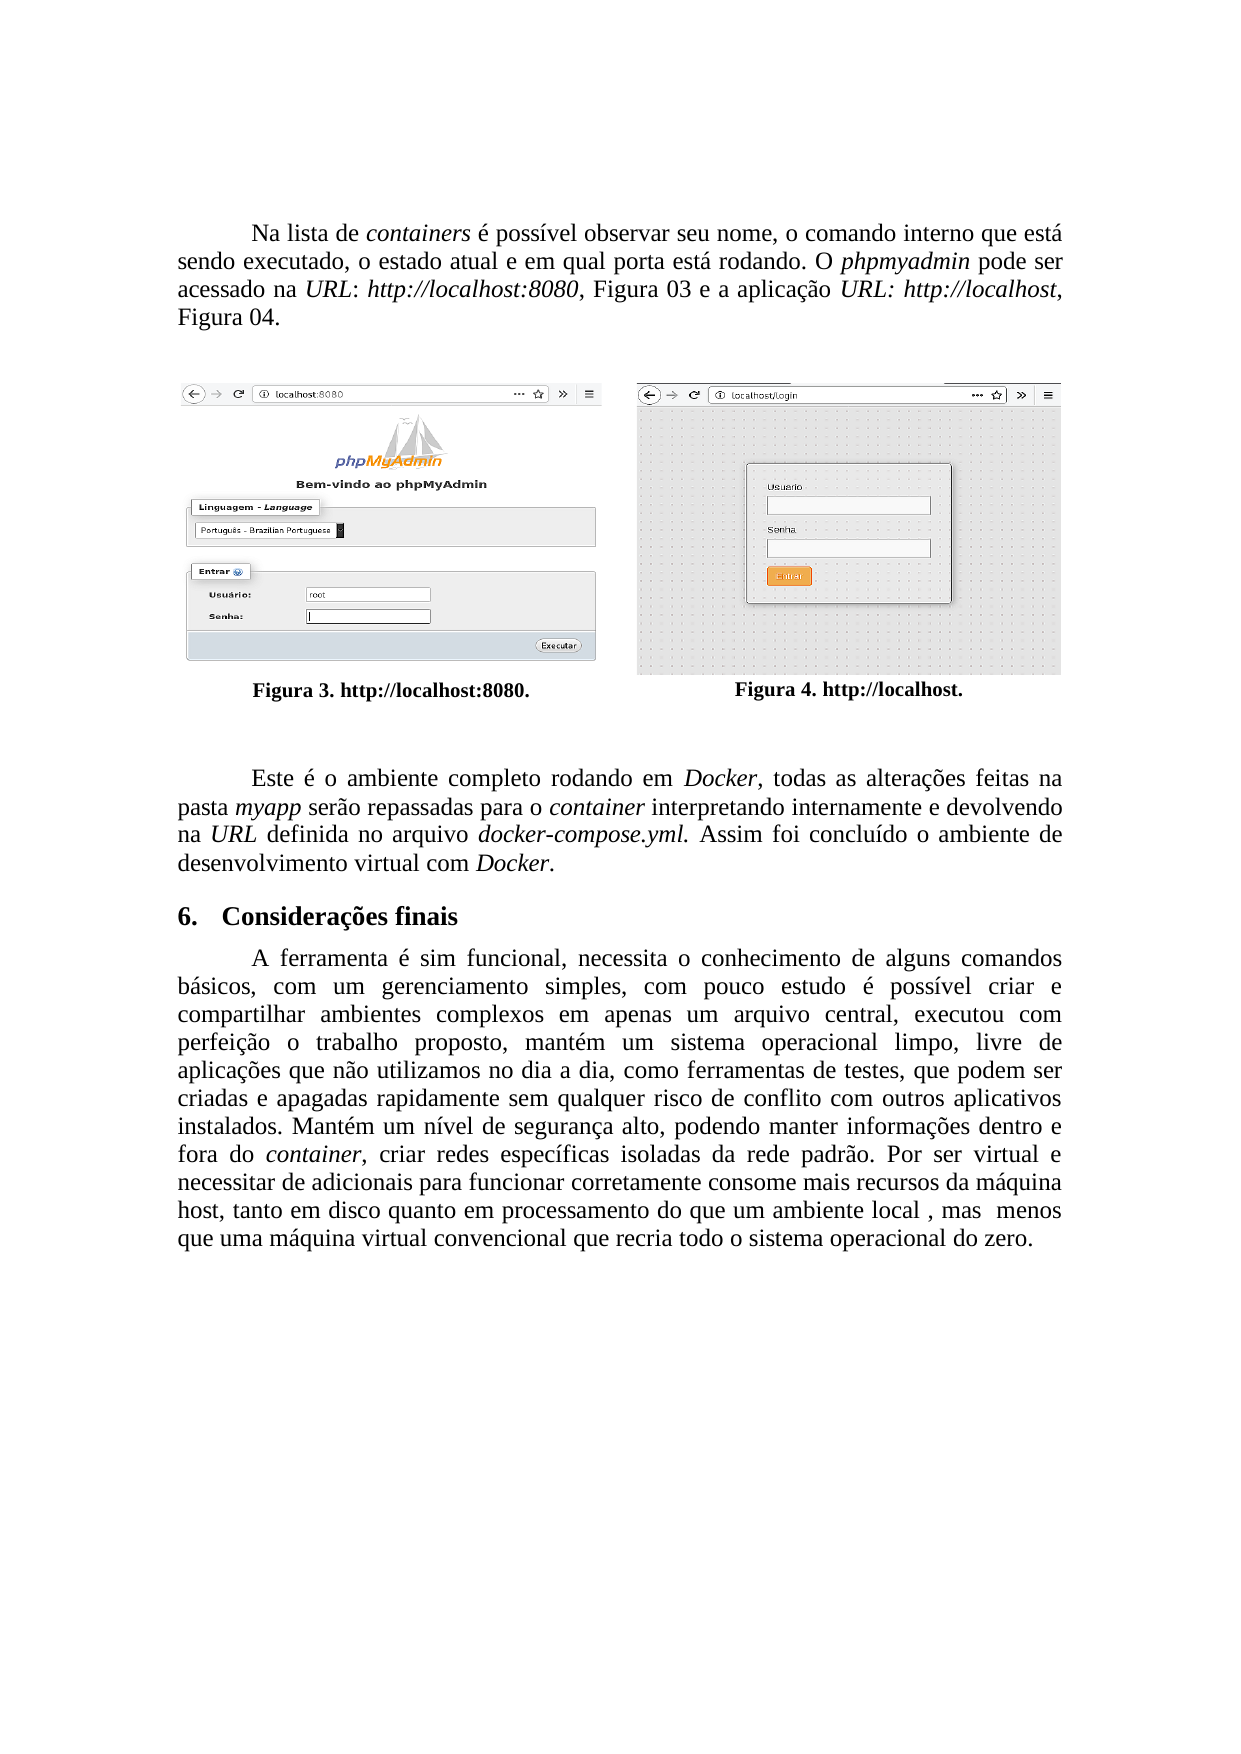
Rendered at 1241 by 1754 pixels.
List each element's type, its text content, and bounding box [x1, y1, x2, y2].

text Figura 4. http://localhost. [635, 661, 1063, 701]
picture [180, 383, 602, 676]
picture [636, 383, 1061, 675]
title Considerações finais [177, 901, 1063, 931]
text Na lista de containers é possível observar seu nome, o comando interno que está sendo executado, o estado atual e em qual porta está rodando. O phpmyadmin pode ser acessado na URL: http://localhost:8080, Figura 03 e a aplicação URL: http://localhost, Figura 04. [177, 219, 1063, 331]
text Este é o ambiente completo rodando em Docker, todas as alterações feitas na pasta myapp serão repassadas para o container interpretando internamente e devolvendo na URL definida no arquivo docker-compose.yml. Assim foi concluído o ambiente de desenvolvimento virtual com Docker. [177, 764, 1063, 876]
text Figura 3. http://localhost:8080. [177, 679, 605, 702]
text A ferramenta é sim funcional, necessita o conhecimento de alguns comandos básicos, com um gerenciamento simples, com pouco estudo é possível criar e compartilhar ambientes complexos em apenas um arquivo central, executou com perfeição o trabalho proposto, mantém um sistema operacional limpo, livre de aplicações que não utilizamos no dia a dia, como ferramentas de testes, que podem ser criadas e apagadas rapidamente sem qualquer risco de conflito com outros aplicativos instalados. Mantém um nível de segurança alto, podendo manter informações dentro e fora do container, criar redes específicas isoladas da rede padrão. Por ser virtual e necessitar de adicionais para funcionar corretamente consome mais recursos da máquina host, tanto em disco quanto em processamento do que um ambiente local , mas menos que uma máquina virtual convencional que recria todo o sistema operacional do zero. [177, 944, 1063, 1252]
